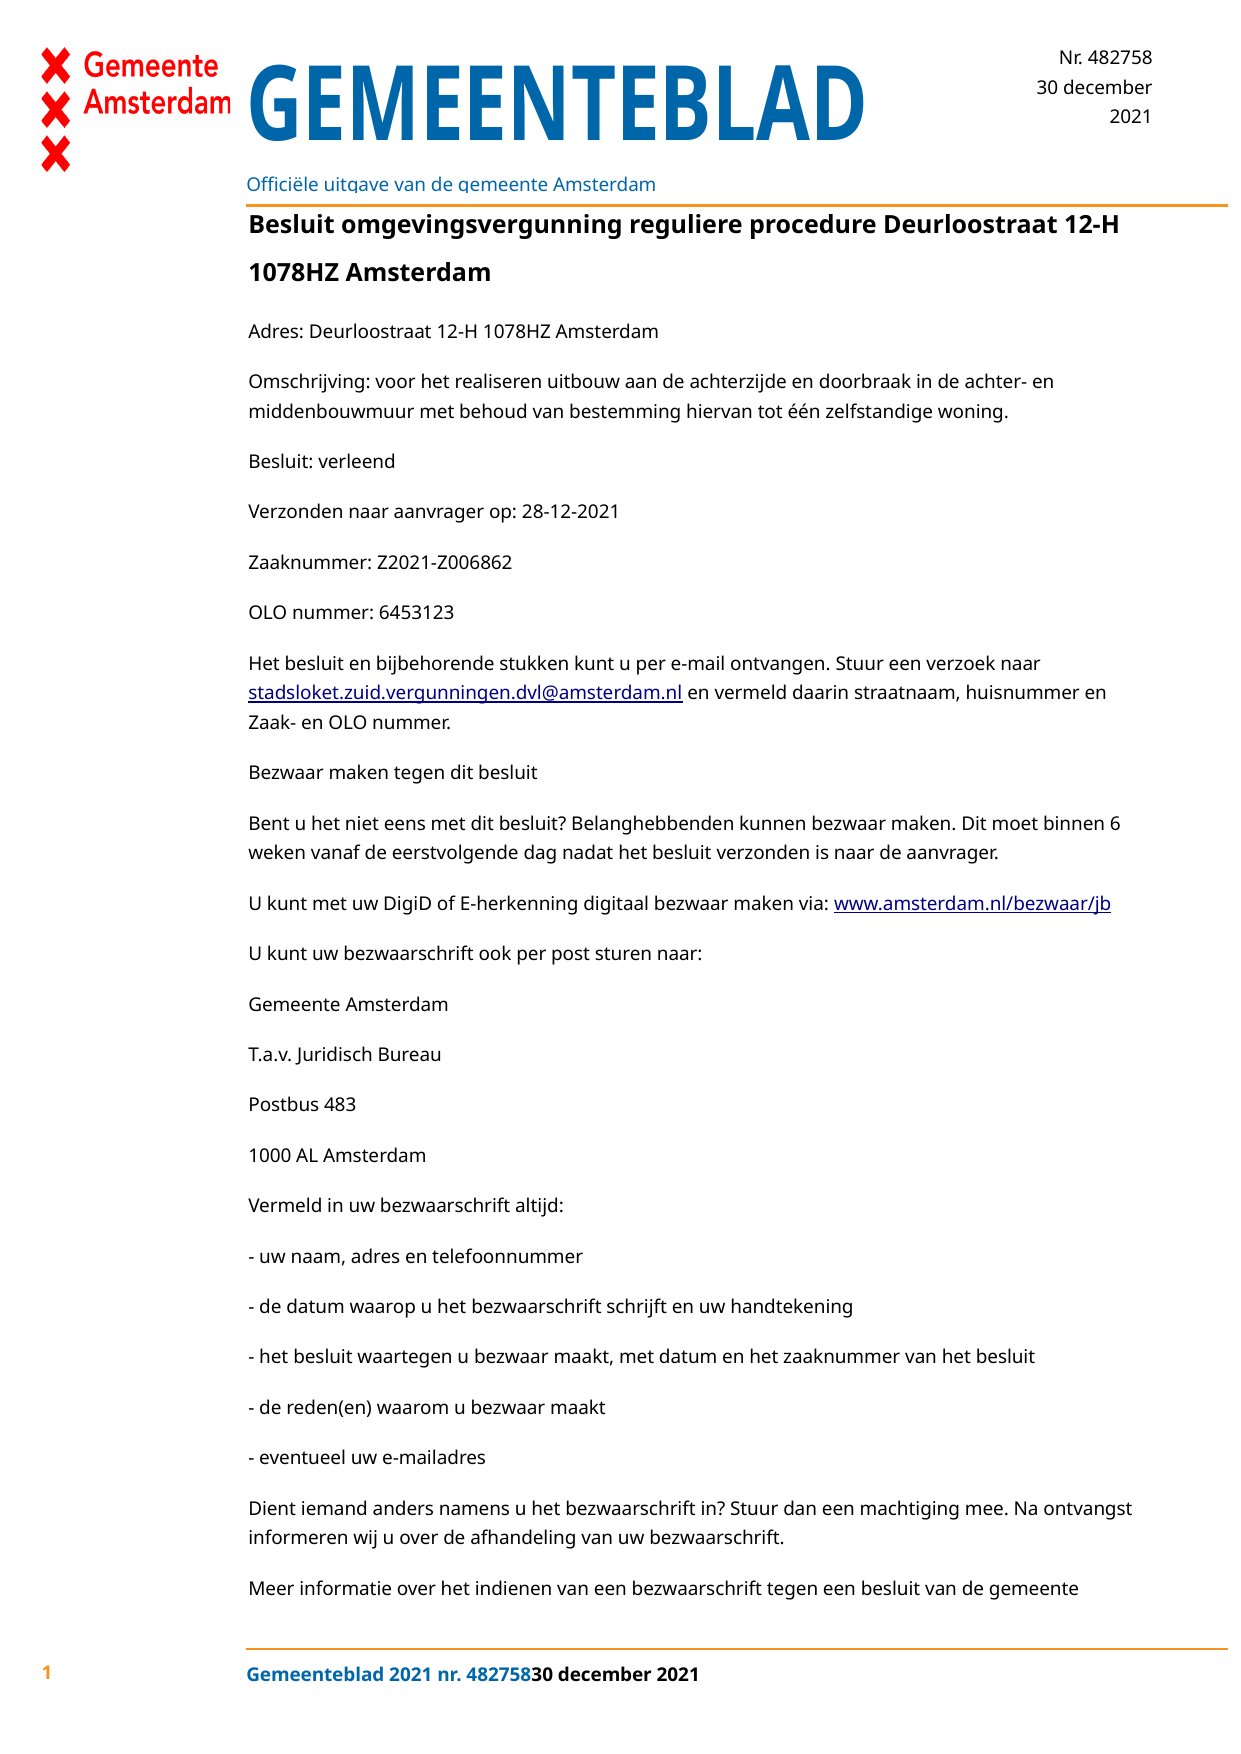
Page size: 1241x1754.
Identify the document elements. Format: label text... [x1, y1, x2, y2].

picture [41, 47, 231, 172]
text Dient iemand anders namens u het bezwaarschrift in? Stuur dan een machtiging mee. Na ontvangst informeren wij u over de afhandeling van uw bezwaarschrift. [248, 1495, 1152, 1550]
text Gemeente Amsterdam [248, 991, 1152, 1017]
text Zaaknummer: Z2021-Z006862 [248, 549, 1152, 575]
text U kunt met uw DigiD of E-herkenning digitaal bezwaar maken via: www.amsterdam.nl/bezwaar/jb [248, 890, 1152, 916]
text Postbus 483 [248, 1092, 1152, 1117]
text Besluit omgevingsvergunning reguliere procedure Deurloostraat 12-H 1078HZ Amsterdam [248, 207, 1152, 288]
text - uw naam, adres en telefoonnummer [248, 1243, 1152, 1269]
text Besluit: verleend [248, 448, 1152, 474]
text - de reden(en) waarom u bezwaar maakt [248, 1394, 1152, 1420]
text T.a.v. Juridisch Bureau [248, 1041, 1152, 1067]
text U kunt uw bezwaarschrift ook per post sturen naar: [248, 940, 1152, 966]
text Bezwaar maken tegen dit besluit [248, 759, 1152, 785]
text OLO nummer: 6453123 [248, 599, 1152, 625]
text - het besluit waartegen u bezwaar maakt, met datum en het zaaknummer van het besluit [248, 1344, 1152, 1369]
text - de datum waarop u het bezwaarschrift schrijft en uw handtekening [248, 1293, 1152, 1319]
text Verzonden naar aanvrager op: 28-12-2021 [248, 499, 1152, 524]
text Meer informatie over het indienen van een bezwaarschrift tegen een besluit van de gemeente [248, 1575, 1152, 1601]
text Omschrijving: voor het realiseren uitbouw aan de achterzijde en doorbraak in de achter- en middenbouwmuur met behoud van bestemming hiervan tot één zelfstandige woning. [248, 368, 1152, 424]
text Adres: Deurloostraat 12-H 1078HZ Amsterdam [248, 318, 1152, 344]
text 1000 AL Amsterdam [248, 1142, 1152, 1168]
text - eventueel uw e-mailadres [248, 1444, 1152, 1470]
text Bent u het niet eens met dit besluit? Belanghebbenden kunnen bezwaar maken. Dit moet binnen 6 weken vanaf de eerstvolgende dag nadat het besluit verzonden is naar de aanvrager. [248, 810, 1152, 865]
text Het besluit en bijbehorende stukken kunt u per e-mail ontvangen. Stuur een verzoek naar stadsloket.zuid.vergunningen.dvl@amsterdam.nl en vermeld daarin straatnaam, huisnummer en Zaak- en OLO nummer. [248, 650, 1152, 735]
text Vermeld in uw bezwaarschrift altijd: [248, 1192, 1152, 1218]
